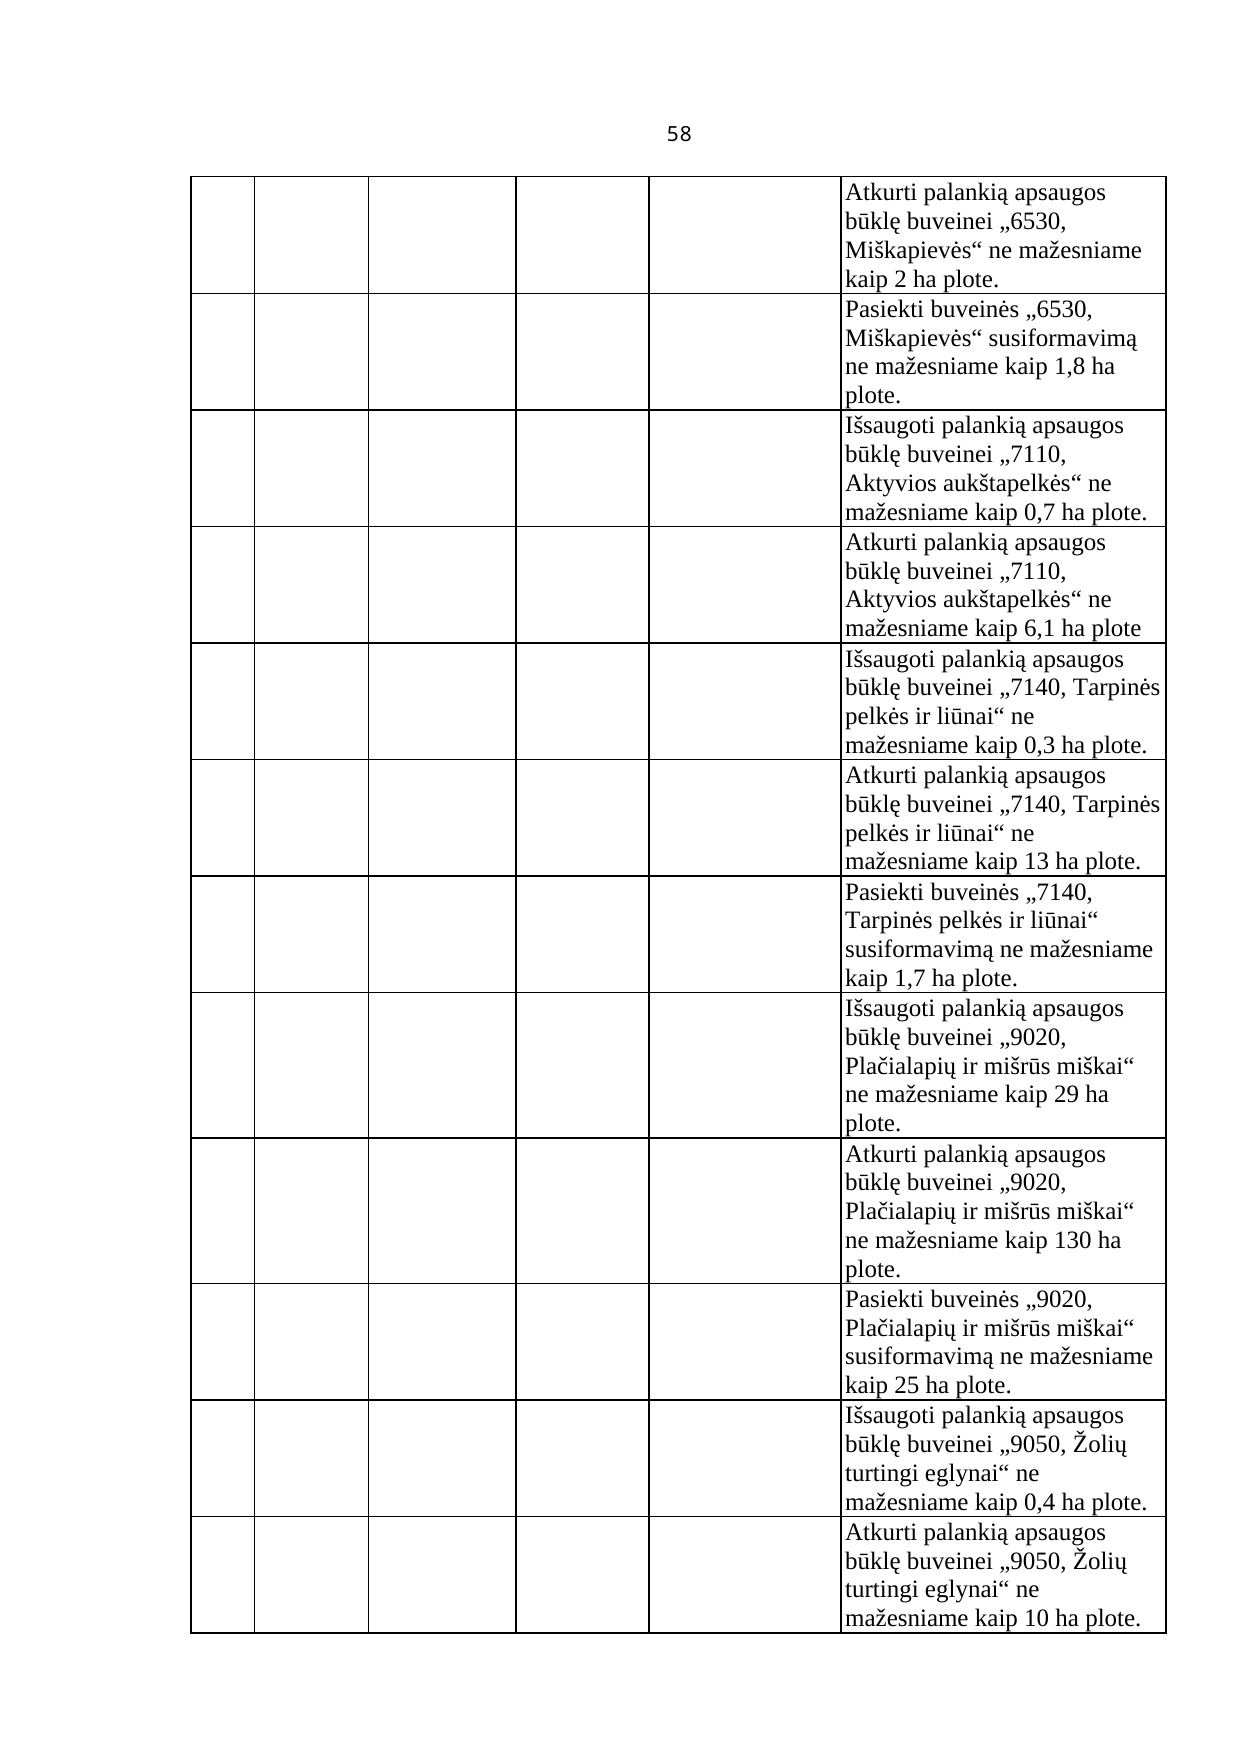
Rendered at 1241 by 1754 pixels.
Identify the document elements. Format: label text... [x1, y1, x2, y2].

table_cell [517, 877, 648, 992]
table_cell [650, 644, 840, 759]
table_cell [650, 294, 840, 409]
table_cell [255, 1139, 368, 1282]
table_cell [255, 411, 368, 526]
table_cell Atkurti palankią apsaugos būklę buveinei „9050, Žolių turtingi eglynai“ ne mažesniame kaip 10 ha plote. [842, 1517, 1165, 1632]
table_cell [192, 177, 254, 292]
table_cell [192, 644, 254, 759]
table_cell [192, 411, 254, 526]
table_cell [369, 1401, 515, 1516]
table_cell [650, 411, 840, 526]
table_cell Pasiekti buveinės „9020, Plačialapių ir mišrūs miškai“ susiformavimą ne mažesniame kaip 25 ha plote. [842, 1284, 1165, 1399]
table_cell [517, 1284, 648, 1399]
table_cell [650, 177, 840, 292]
table_cell [255, 993, 368, 1137]
table_cell Atkurti palankią apsaugos būklę buveinei „9020, Plačialapių ir mišrūs miškai“ ne mažesniame kaip 130 ha plote. [842, 1139, 1165, 1282]
table_cell Pasiekti buveinės „7140, Tarpinės pelkės ir liūnai“ susiformavimą ne mažesniame kaip 1,7 ha plote. [842, 877, 1165, 992]
table_cell [369, 294, 515, 409]
table_cell Atkurti palankią apsaugos būklę buveinei „6530, Miškapievės“ ne mažesniame kaip 2 ha plote. [842, 177, 1165, 292]
table_cell [255, 1284, 368, 1399]
table_cell [369, 527, 515, 642]
table_cell [369, 993, 515, 1137]
table_cell [369, 411, 515, 526]
table_cell Išsaugoti palankią apsaugos būklę buveinei „9050, Žolių turtingi eglynai“ ne mažesniame kaip 0,4 ha plote. [842, 1401, 1165, 1516]
table_cell [517, 527, 648, 642]
table_cell [650, 1401, 840, 1516]
table_cell Išsaugoti palankią apsaugos būklę buveinei „7140, Tarpinės pelkės ir liūnai“ ne mažesniame kaip 0,3 ha plote. [842, 644, 1165, 759]
table_cell [255, 1517, 368, 1632]
table_cell [369, 1284, 515, 1399]
table_cell [517, 411, 648, 526]
table_cell [517, 644, 648, 759]
table_cell [517, 177, 648, 292]
table_cell Atkurti palankią apsaugos būklę buveinei „7110, Aktyvios aukštapelkės“ ne mažesniame kaip 6,1 ha plote [842, 527, 1165, 642]
table_cell [192, 993, 254, 1137]
table_cell [517, 993, 648, 1137]
table_cell [369, 1517, 515, 1632]
table_cell [192, 1517, 254, 1632]
table_cell [192, 1284, 254, 1399]
table_cell [517, 760, 648, 875]
table_cell [650, 877, 840, 992]
table_cell Atkurti palankią apsaugos būklę buveinei „7140, Tarpinės pelkės ir liūnai“ ne mažesniame kaip 13 ha plote. [842, 760, 1165, 875]
table_cell [192, 760, 254, 875]
table_cell [517, 1517, 648, 1632]
table_cell [255, 177, 368, 292]
table_cell [255, 294, 368, 409]
table_cell [369, 177, 515, 292]
table_cell [192, 877, 254, 992]
table_cell [650, 993, 840, 1137]
table_cell [255, 1401, 368, 1516]
table_cell [517, 1139, 648, 1282]
table_cell [650, 527, 840, 642]
table_cell [255, 877, 368, 992]
table_cell [192, 527, 254, 642]
table_cell [369, 877, 515, 992]
table_cell [255, 527, 368, 642]
table_cell [255, 644, 368, 759]
table_cell [192, 294, 254, 409]
table_cell Pasiekti buveinės „6530, Miškapievės“ susiformavimą ne mažesniame kaip 1,8 ha plote. [842, 294, 1165, 409]
table_cell Išsaugoti palankią apsaugos būklę buveinei „9020, Plačialapių ir mišrūs miškai“ ne mažesniame kaip 29 ha plote. [842, 993, 1165, 1137]
table_cell [517, 1401, 648, 1516]
table_cell [255, 760, 368, 875]
table_cell [650, 1139, 840, 1282]
table_cell [192, 1139, 254, 1282]
table_cell [650, 1517, 840, 1632]
table_cell Išsaugoti palankią apsaugos būklę buveinei „7110, Aktyvios aukštapelkės“ ne mažesniame kaip 0,7 ha plote. [842, 411, 1165, 526]
table_cell [192, 1401, 254, 1516]
table_cell [517, 294, 648, 409]
table_cell [369, 760, 515, 875]
table_cell [650, 1284, 840, 1399]
table_cell [369, 1139, 515, 1282]
table_cell [369, 644, 515, 759]
table_cell [650, 760, 840, 875]
